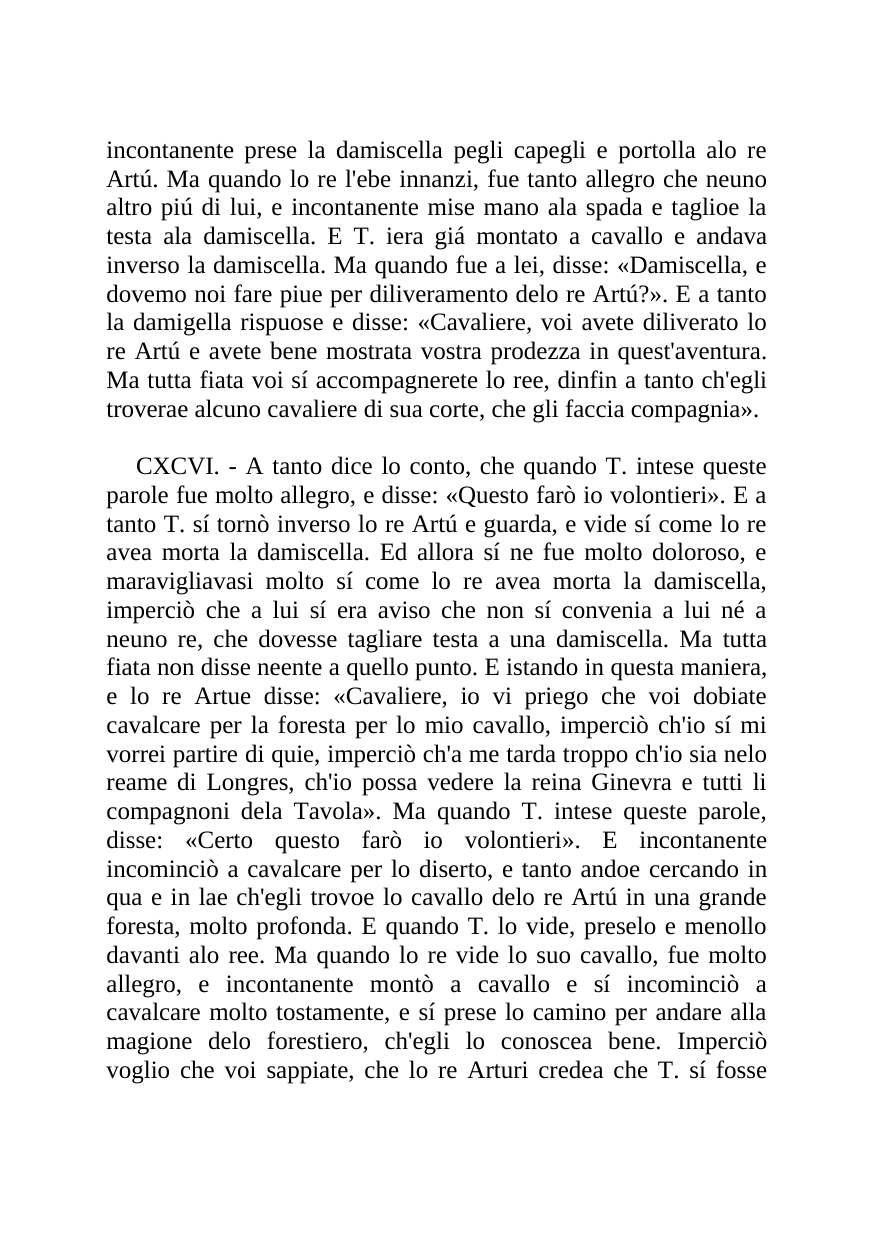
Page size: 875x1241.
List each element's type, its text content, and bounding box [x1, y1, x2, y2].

text incontanente prese la damiscella pegli capegli e portolla alo re Artú. Ma quando lo re l'ebe innanzi, fue tanto allegro che neuno altro piú di lui, e incontanente mise mano ala spada e taglioe la testa ala damiscella. E T. iera giá montato a cavallo e andava inverso la damiscella. Ma quando fue a lei, disse: «Damiscella, e dovemo noi fare piue per diliveramento delo re Artú?». E a tanto la damigella rispuose e disse: «Cavaliere, voi avete diliverato lo re Artú e avete bene mostrata vostra prodezza in quest'aventura. Ma tutta fiata voi sí accompagnerete lo ree, dinfin a tanto ch'egli troverae alcuno cavaliere di sua corte, che gli faccia compagnia». [106, 135, 768, 422]
text CXCVI. - A tanto dice lo conto, che quando T. intese queste parole fue molto allegro, e disse: «Questo farò io volontieri». E a tanto T. sí tornò inverso lo re Artú e guarda, e vide sí come lo re avea morta la damiscella. Ed allora sí ne fue molto doloroso, e maravigliavasi molto sí come lo re avea morta la damiscella, imperciò che a lui sí era aviso che non sí convenia a lui né a neuno re, che dovesse tagliare testa a una damiscella. Ma tutta fiata non disse neente a quello punto. E istando in questa maniera, e lo re Artue disse: «Cavaliere, io vi priego che voi dobiate cavalcare per la foresta per lo mio cavallo, imperciò ch'io sí mi vorrei partire di quie, imperciò ch'a me tarda troppo ch'io sia nelo reame di Longres, ch'io possa vedere la reina Ginevra e tutti li compagnoni dela Tavola». Ma quando T. intese queste parole, disse: «Certo questo farò io volontieri». E incontanente incominciò a cavalcare per lo diserto, e tanto andoe cercando in qua e in lae ch'egli trovoe lo cavallo delo re Artú in una grande foresta, molto profonda. E quando T. lo vide, preselo e menollo davanti alo ree. Ma quando lo re vide lo suo cavallo, fue molto allegro, e incontanente montò a cavallo e sí incominciò a cavalcare molto tostamente, e sí prese lo camino per andare alla magione delo forestiero, ch'egli lo conoscea bene. Imperciò voglio che voi sappiate, che lo re Arturi credea che T. sí fosse [106, 451, 768, 1084]
